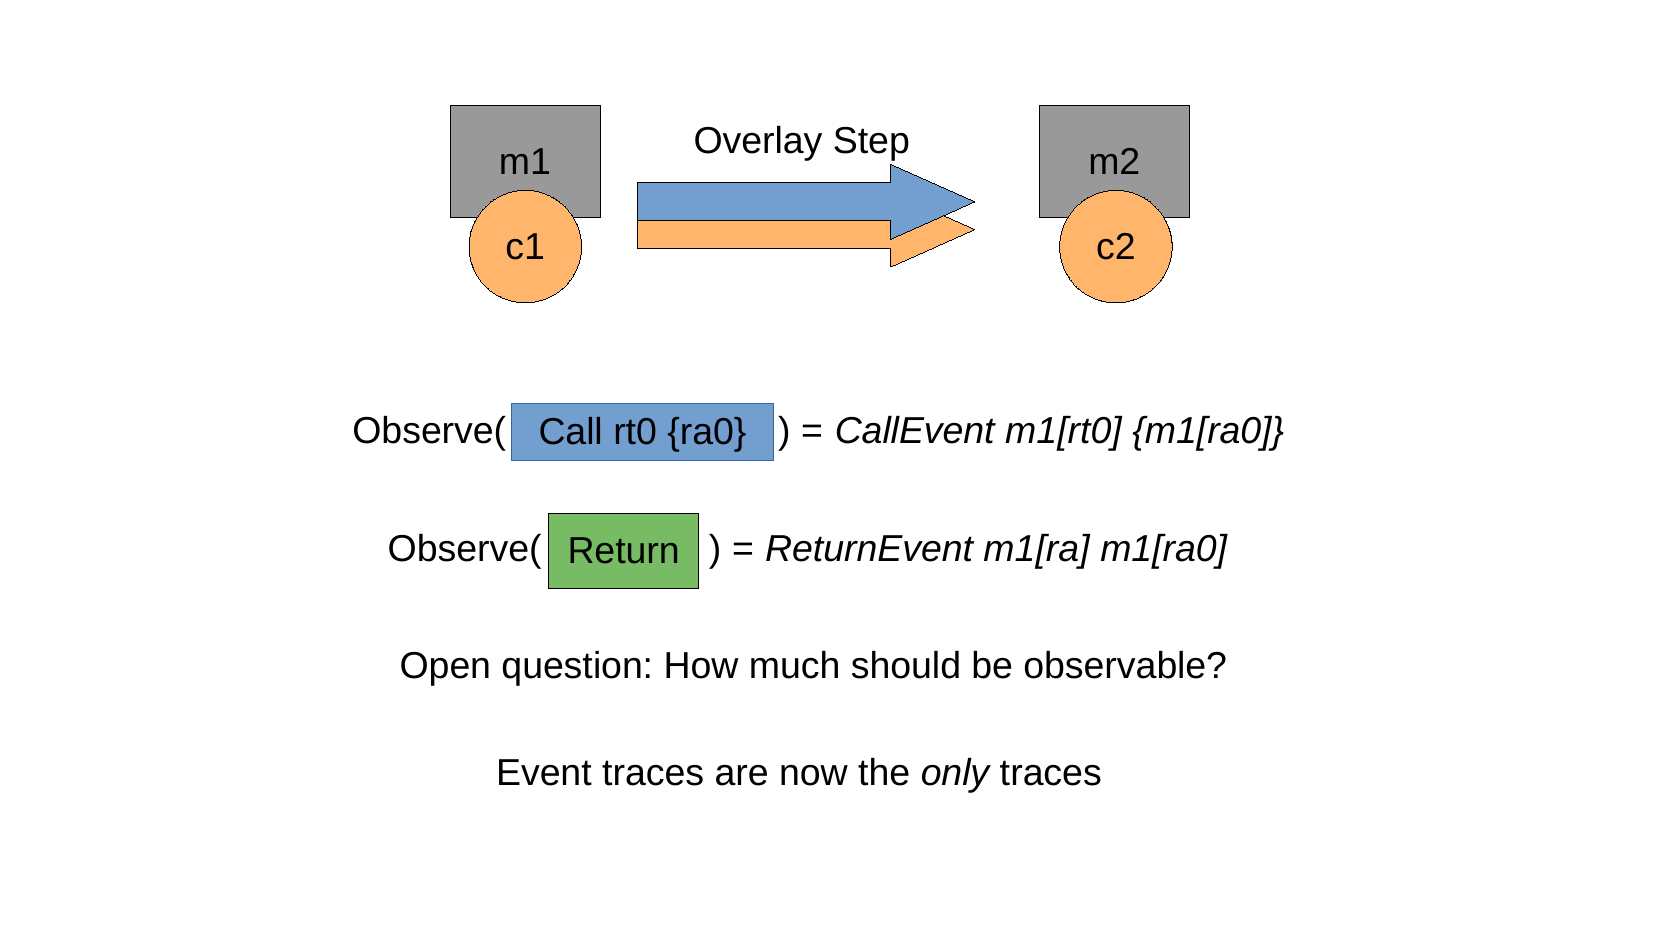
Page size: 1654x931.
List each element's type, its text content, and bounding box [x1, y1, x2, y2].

text_box [637, 170, 975, 267]
text_box Overlay Step [678, 112, 925, 170]
text_box Return [548, 513, 699, 519]
text_box Observe( ) = CallEvent m1[rt0] {m1[ra0]} [337, 401, 1300, 459]
text_box Event traces are now the only traces [481, 744, 1117, 801]
text_box c2 [1059, 190, 1173, 303]
text_box m2 [1039, 105, 1190, 218]
text_box Open question: How much should be observable? [384, 637, 1242, 695]
text_box Return [548, 577, 699, 589]
text_box Observe( ) = ReturnEvent m1[ra] m1[ra0] [372, 519, 1243, 577]
text_box c1 [469, 190, 582, 303]
text_box m1 [450, 105, 601, 218]
